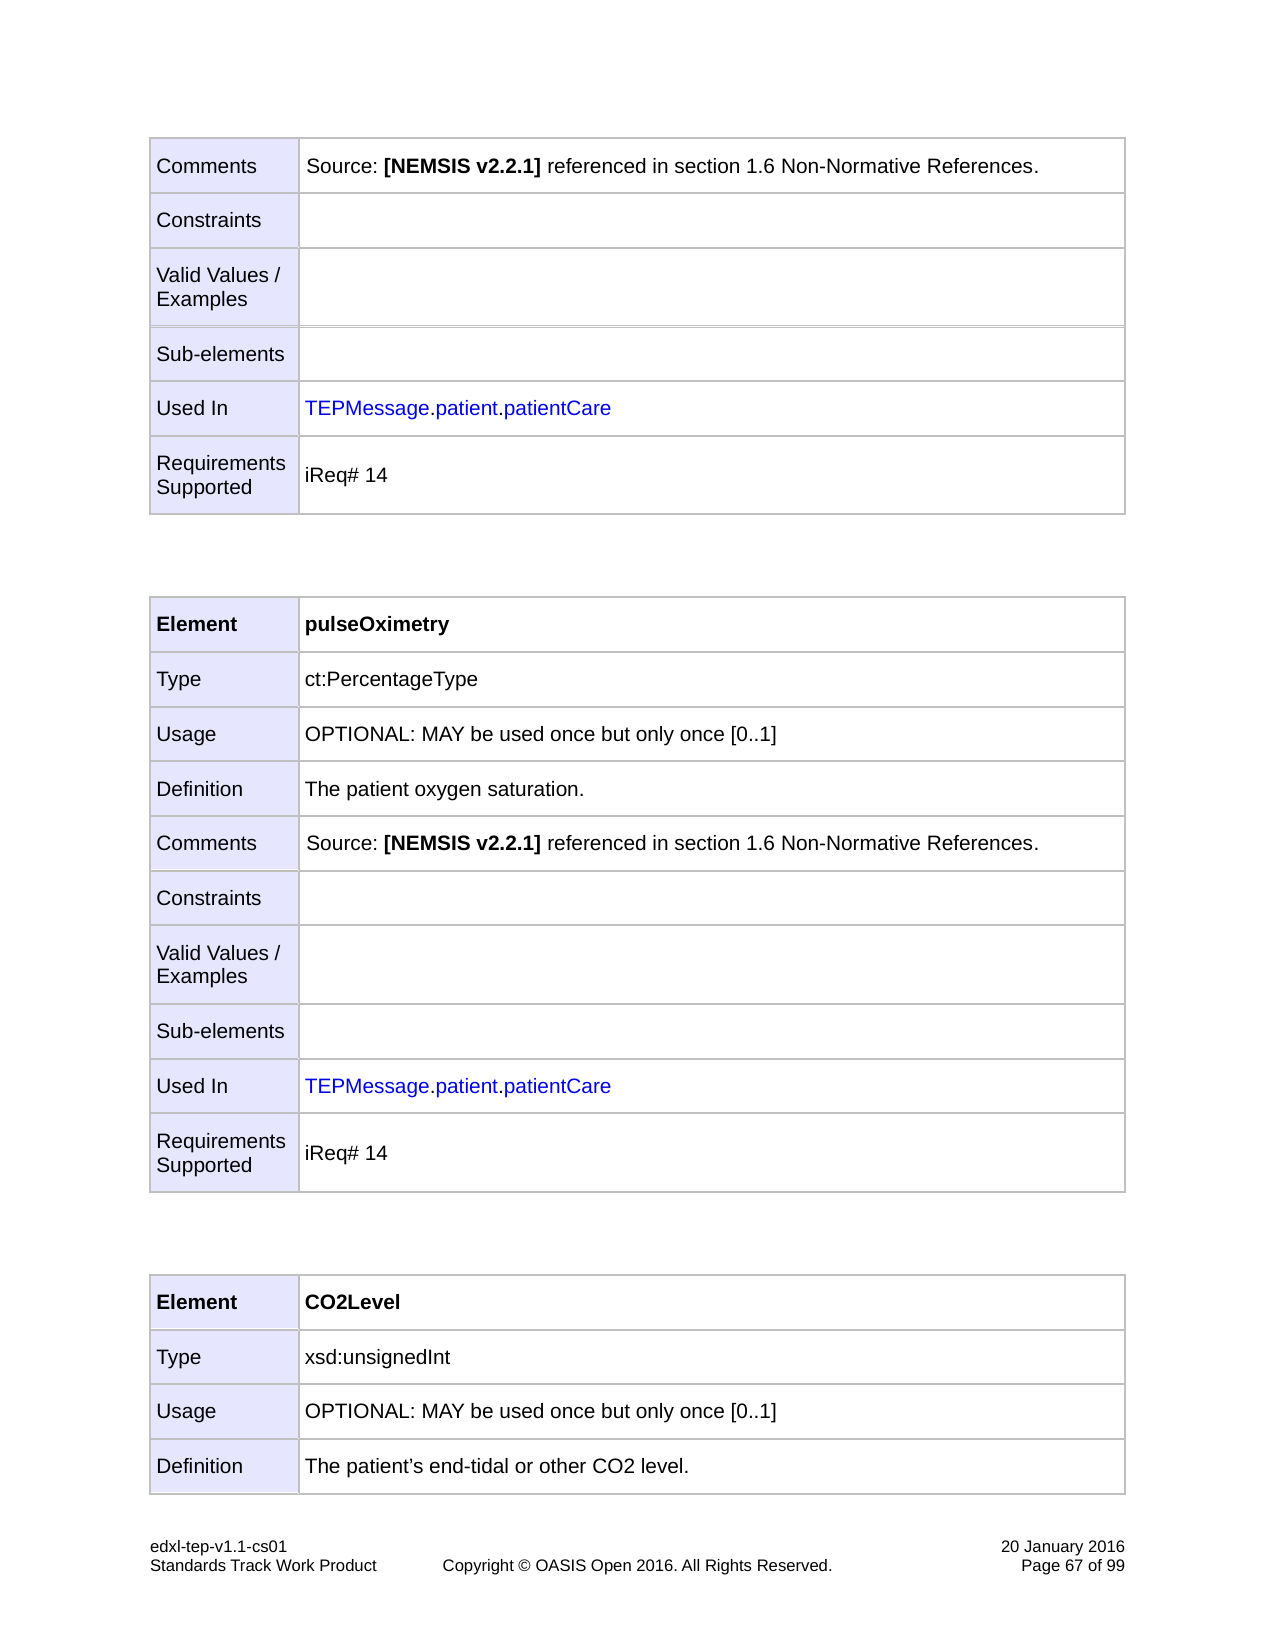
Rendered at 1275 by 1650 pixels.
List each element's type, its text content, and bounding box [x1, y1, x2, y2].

table_cell Usage [151, 1385, 298, 1438]
table_cell Source: [NEMSIS v2.2.1] referenced in section 1.6 Non-Normative References. [300, 817, 1124, 869]
table_cell Requirements Supported [151, 1114, 298, 1191]
table_cell Sub-elements [151, 1005, 298, 1058]
table_cell Type [151, 653, 298, 706]
table_cell Definition [151, 762, 298, 815]
table_cell OPTIONAL: MAY be used once but only once [0..1] [300, 708, 1124, 760]
table_cell Requirements Supported [151, 437, 298, 513]
table_cell iReq# 14 [300, 437, 1124, 513]
table_cell OPTIONAL: MAY be used once but only once [0..1] [300, 1385, 1124, 1438]
table_cell Definition [151, 1440, 298, 1492]
table_cell xsd:unsignedInt [300, 1331, 1124, 1383]
table_header Element [151, 598, 298, 651]
table_cell ct:PercentageType [300, 653, 1124, 706]
table_cell Source: [NEMSIS v2.2.1] referenced in section 1.6 Non-Normative References. [300, 139, 1124, 192]
table_cell [300, 194, 1124, 247]
table_cell Type [151, 1331, 298, 1383]
table_cell Usage [151, 708, 298, 760]
table_cell TEPMessage.patient.patientCare [300, 1060, 1124, 1112]
table_cell TEPMessage.patient.patientCare [300, 382, 1124, 435]
table_header Element [151, 1276, 298, 1328]
table_cell Valid Values / Examples [151, 249, 298, 325]
table_cell Constraints [151, 872, 298, 924]
table_header pulseOximetry [300, 598, 1124, 651]
table_cell Valid Values / Examples [151, 926, 298, 1003]
table_cell Used In [151, 1060, 298, 1112]
table_cell [300, 926, 1124, 1003]
table_header CO2Level [300, 1276, 1124, 1328]
table_cell Comments [151, 139, 298, 192]
table_cell [300, 249, 1124, 325]
table_cell [300, 872, 1124, 924]
table_cell Sub-elements [151, 328, 298, 380]
table_cell Used In [151, 382, 298, 435]
table_cell The patient’s end-tidal or other CO2 level. [300, 1440, 1124, 1492]
table_cell The patient oxygen saturation. [300, 762, 1124, 815]
table_cell [300, 328, 1124, 380]
table_cell Constraints [151, 194, 298, 247]
table_cell [300, 1005, 1124, 1058]
table_cell Comments [151, 817, 298, 869]
table_cell iReq# 14 [300, 1114, 1124, 1191]
